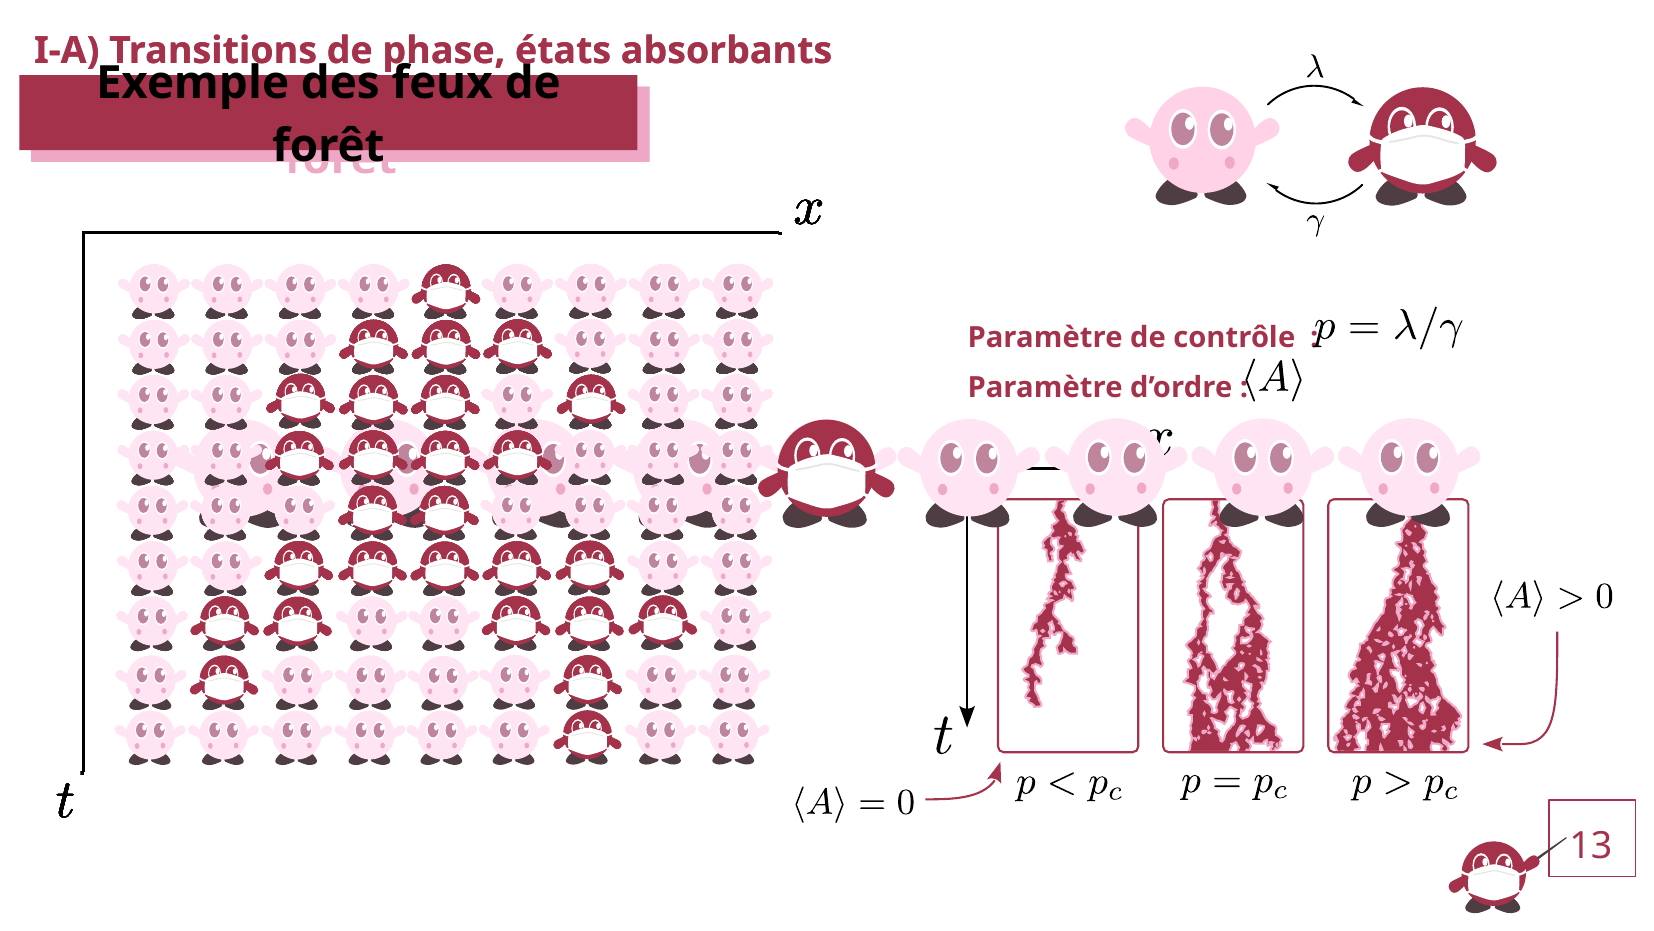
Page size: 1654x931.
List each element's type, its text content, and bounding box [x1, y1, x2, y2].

text_box Exemple des feux de forêt [19, 76, 638, 151]
text_box Paramètre de contrôle : [952, 299, 1308, 359]
picture [1125, 54, 1497, 237]
text_box I-A) Transitions de phase, états absorbants [19, 16, 776, 76]
picture [1312, 306, 1463, 350]
picture [55, 198, 1637, 914]
text_box Paramètre d’ordre : [952, 358, 1238, 418]
text_box [1492, 811, 1654, 887]
